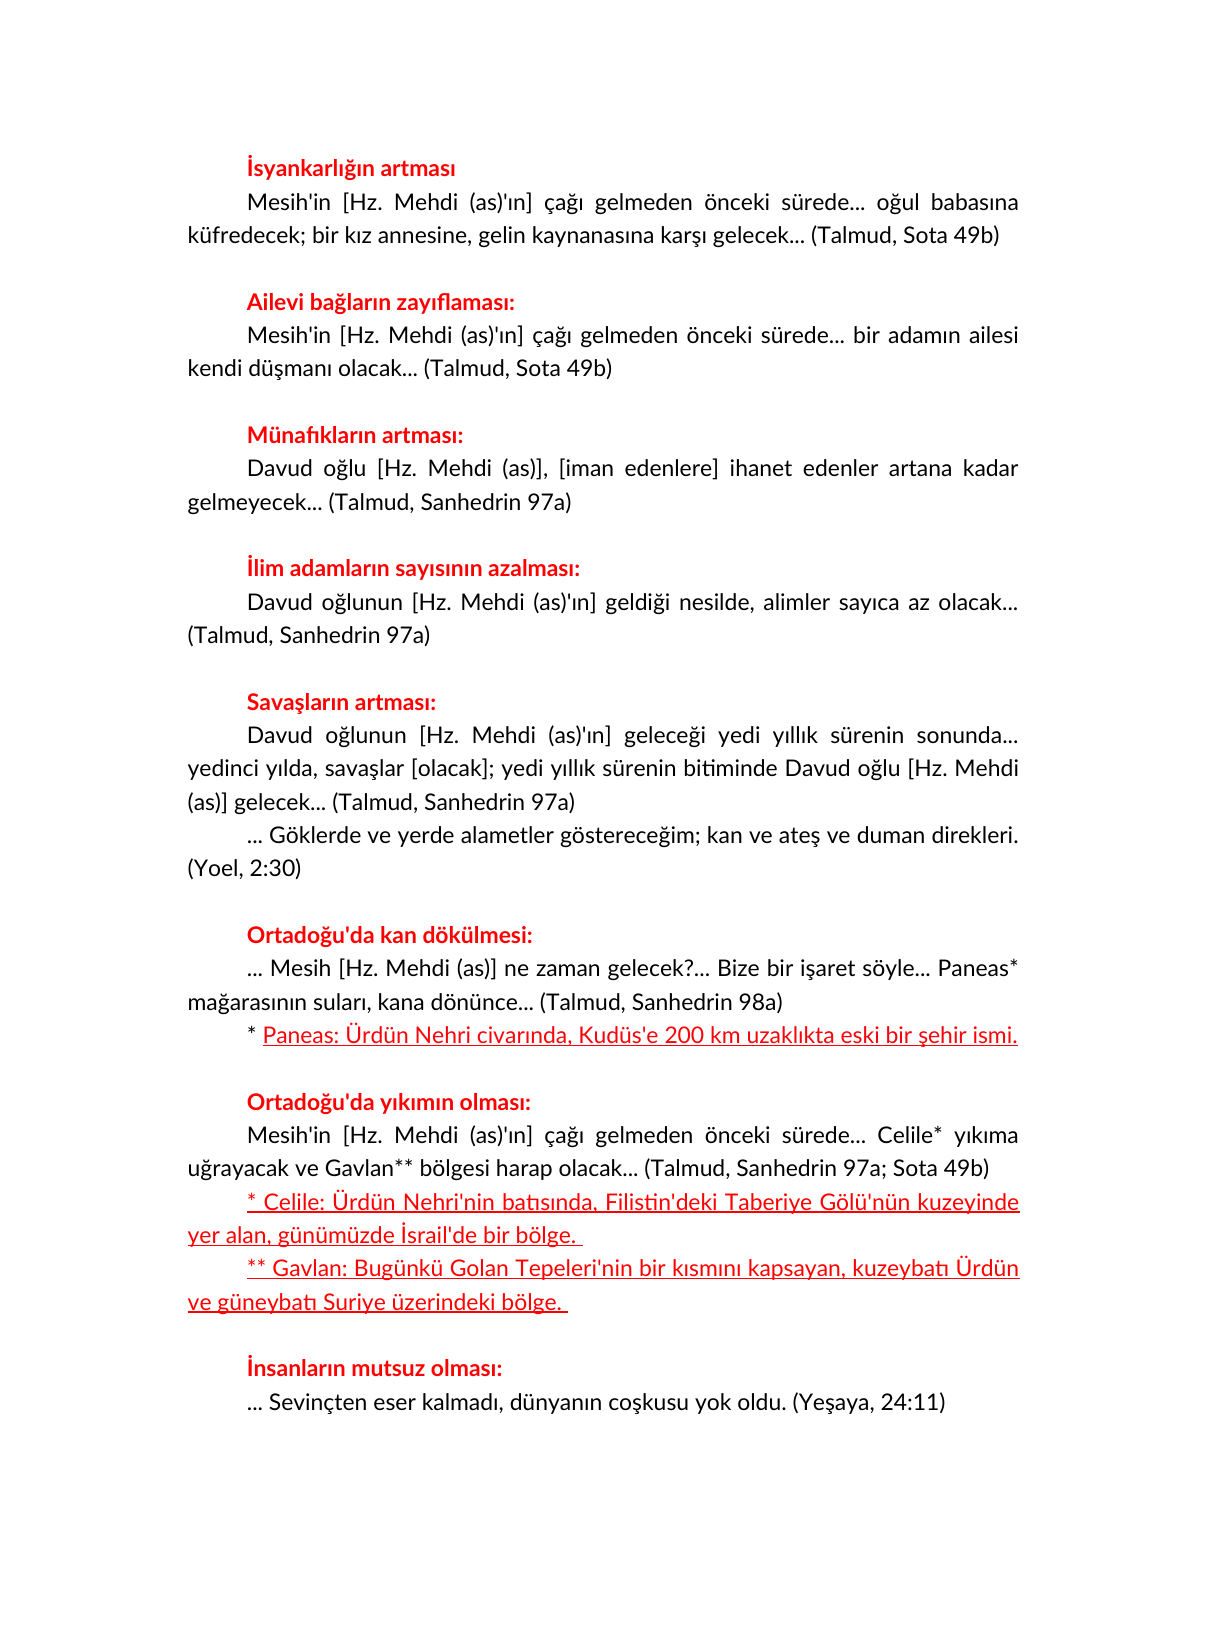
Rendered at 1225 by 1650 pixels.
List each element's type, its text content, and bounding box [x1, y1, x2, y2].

text Davud oğlu [Hz. Mehdi (as)], [iman edenlere] ihanet edenler artana kadar gelmeyecek... (Talmud, Sanhedrin 97a) [187, 450, 1020, 517]
text İsyankarlığın artması [187, 150, 1020, 183]
text İlim adamların sayısının azalması: [187, 550, 1020, 583]
text Davud oğlunun [Hz. Mehdi (as)'ın] geldiği nesilde, alimler sayıca az olacak... (Talmud, Sanhedrin 97a) [187, 583, 1020, 650]
text Mesih'in [Hz. Mehdi (as)'ın] çağı gelmeden önceki sürede... Celile* yıkıma uğrayacak ve Gavlan** bölgesi harap olacak... (Talmud, Sanhedrin 97a; Sota 49b) [187, 1117, 1020, 1183]
text İnsanların mutsuz olması: [187, 1350, 1020, 1383]
text * Paneas: Ürdün Nehri civarında, Kudüs'e 200 km uzaklıkta eski bir şehir ismi. [187, 1017, 1020, 1050]
text ** Gavlan: Bugünkü Golan Tepeleri'nin bir kısmını kapsayan, kuzeybatı Ürdün ve güneybatı Suriye üzerindeki bölge. [187, 1250, 1020, 1317]
text Mesih'in [Hz. Mehdi (as)'ın] çağı gelmeden önceki sürede... oğul babasına küfredecek; bir kız annesine, gelin kaynanasına karşı gelecek... (Talmud, Sota 49b) [187, 183, 1020, 250]
text Davud oğlunun [Hz. Mehdi (as)'ın] geleceği yedi yıllık sürenin sonunda... yedinci yılda, savaşlar [olacak]; yedi yıllık sürenin bitiminde Davud oğlu [Hz. Mehdi (as)] gelecek... (Talmud, Sanhedrin 97a) [187, 717, 1020, 817]
text ... Mesih [Hz. Mehdi (as)] ne zaman gelecek?... Bize bir işaret söyle... Paneas* mağarasının suları, kana dönünce... (Talmud, Sanhedrin 98a) [187, 950, 1020, 1017]
text ... Sevinçten eser kalmadı, dünyanın coşkusu yok oldu. (Yeşaya, 24:11) [187, 1383, 1020, 1417]
text * Celile: Ürdün Nehri'nin batısında, Filistin'deki Taberiye Gölü'nün kuzeyinde yer alan, günümüzde İsrail'de bir bölge. [187, 1183, 1020, 1250]
text Mesih'in [Hz. Mehdi (as)'ın] çağı gelmeden önceki sürede... bir adamın ailesi kendi düşmanı olacak... (Talmud, Sota 49b) [187, 317, 1020, 383]
text ... Göklerde ve yerde alametler göstereceğim; kan ve ateş ve duman direkleri. (Yoel, 2:30) [187, 817, 1020, 883]
text Ortadoğu'da yıkımın olması: [187, 1083, 1020, 1117]
text Münafıkların artması: [187, 417, 1020, 450]
text Ailevi bağların zayıflaması: [187, 283, 1020, 317]
text Savaşların artması: [187, 683, 1020, 717]
text Ortadoğu'da kan dökülmesi: [187, 917, 1020, 950]
